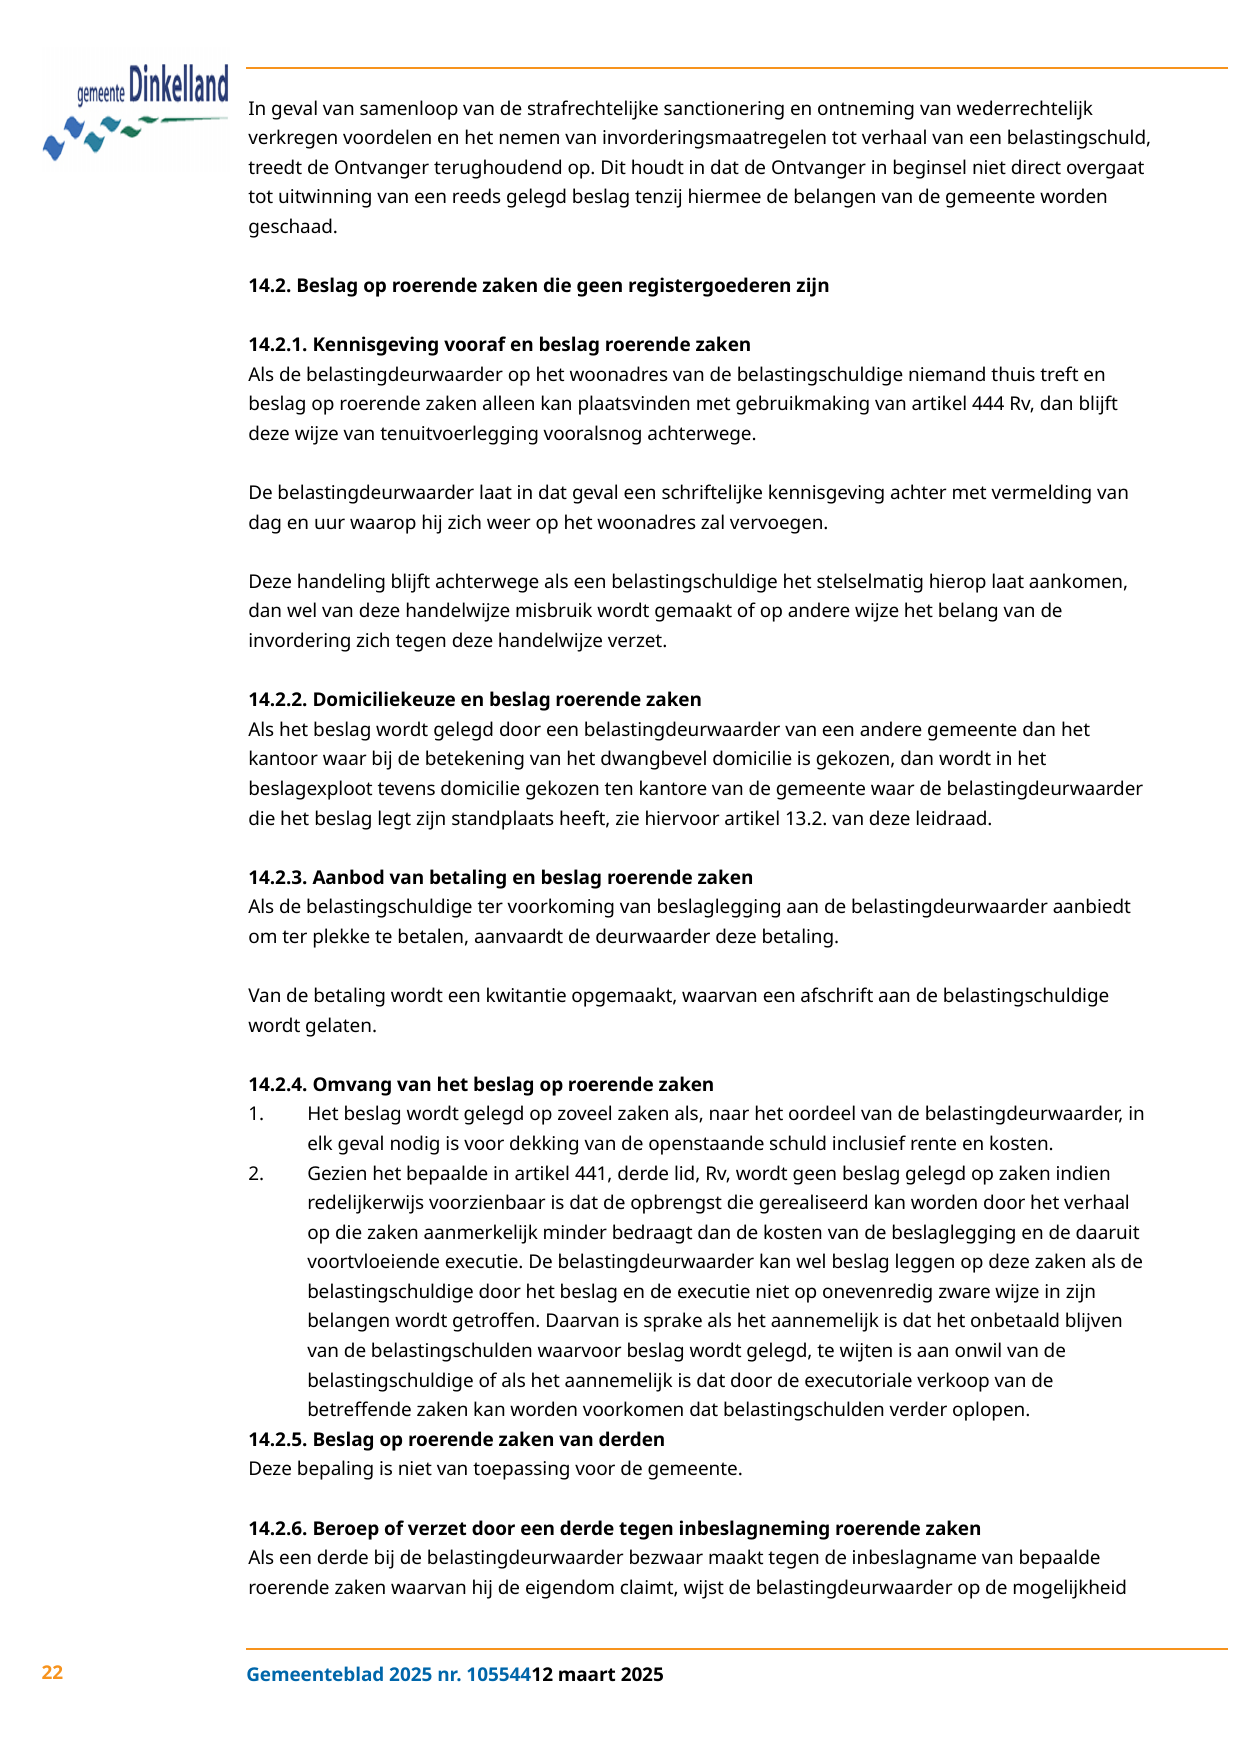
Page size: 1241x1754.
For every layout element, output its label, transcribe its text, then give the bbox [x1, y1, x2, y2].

picture [41, 47, 231, 172]
text De belastingdeurwaarder laat in dat geval een schriftelijke kennisgeving achter met vermelding van dag en uur waarop hij zich weer op het woonadres zal vervoegen. [248, 479, 1152, 535]
text Als het beslag wordt gelegd door een belastingdeurwaarder van een andere gemeente dan het kantoor waar bij de betekening van het dwangbevel domicilie is gekozen, dan wordt in het beslagexploot tevens domicilie gekozen ten kantore van de gemeente waar de belastingdeurwaarder die het beslag legt zijn standplaats heeft, zie hiervoor artikel 13.2. van deze leidraad. [248, 716, 1152, 831]
text 14.2.5. Beslag op roerende zaken van derden [248, 1426, 1152, 1452]
text Deze bepaling is niet van toepassing voor de gemeente. [248, 1456, 1152, 1481]
text 14.2.3. Aanbod van betaling en beslag roerende zaken [248, 864, 1152, 890]
list Gezien het bepaalde in artikel 441, derde lid, Rv, wordt geen beslag gelegd op zaken indien redelijkerwijs voorzienbaar is dat de opbrengst die gerealiseerd kan worden door het verhaal op die zaken aanmerkelijk minder bedraagt dan de kosten van de beslaglegging en de daaruit voortvloeiende executie. De belastingdeurwaarder kan wel beslag leggen op deze zaken als de belastingschuldige door het beslag en de executie niet op onevenredig zware wijze in zijn belangen wordt getroffen. Daarvan is sprake als het aannemelijk is dat het onbetaald blijven van de belastingschulden waarvoor beslag wordt gelegd, te wijten is aan onwil van de belastingschuldige of als het aannemelijk is dat door de executoriale verkoop van de betreffende zaken kan worden voorkomen dat belastingschulden verder oplopen. [248, 1160, 1152, 1422]
text Van de betaling wordt een kwitantie opgemaakt, waarvan een afschrift aan de belastingschuldige wordt gelaten. [248, 982, 1152, 1038]
text 14.2.4. Omvang van het beslag op roerende zaken [248, 1071, 1152, 1097]
text Als de belastingdeurwaarder op het woonadres van de belastingschuldige niemand thuis treft en beslag op roerende zaken alleen kan plaatsvinden met gebruikmaking van artikel 444 Rv, dan blijft deze wijze van tenuitvoerlegging vooralsnog achterwege. [248, 361, 1152, 446]
text 14.2.6. Beroep of verzet door een derde tegen inbeslagneming roerende zaken [248, 1515, 1152, 1541]
text Als een derde bij de belastingdeurwaarder bezwaar maakt tegen de inbeslagname van bepaalde roerende zaken waarvan hij de eigendom claimt, wijst de belastingdeurwaarder op de mogelijkheid [248, 1544, 1152, 1600]
text 14.2.1. Kennisgeving vooraf en beslag roerende zaken [248, 331, 1152, 357]
text 14.2.2. Domiciliekeuze en beslag roerende zaken [248, 686, 1152, 712]
text 14.2. Beslag op roerende zaken die geen registergoederen zijn [248, 272, 1152, 298]
text In geval van samenloop van de strafrechtelijke sanctionering en ontneming van wederrechtelijk verkregen voordelen en het nemen van invorderingsmaatregelen tot verhaal van een belastingschuld, treedt de Ontvanger terughoudend op. Dit houdt in dat de Ontvanger in beginsel niet direct overgaat tot uitwinning van een reeds gelegd beslag tenzij hiermee de belangen van de gemeente worden geschaad. [248, 95, 1152, 239]
list Het beslag wordt gelegd op zoveel zaken als, naar het oordeel van de belastingdeurwaarder, in elk geval nodig is voor dekking van de openstaande schuld inclusief rente en kosten. [248, 1101, 1152, 1156]
text Deze handeling blijft achterwege als een belastingschuldige het stelselmatig hierop laat aankomen, dan wel van deze handelwijze misbruik wordt gemaakt of op andere wijze het belang van de invordering zich tegen deze handelwijze verzet. [248, 568, 1152, 653]
text Als de belastingschuldige ter voorkoming van beslaglegging aan de belastingdeurwaarder aanbiedt om ter plekke te betalen, aanvaardt de deurwaarder deze betaling. [248, 893, 1152, 949]
